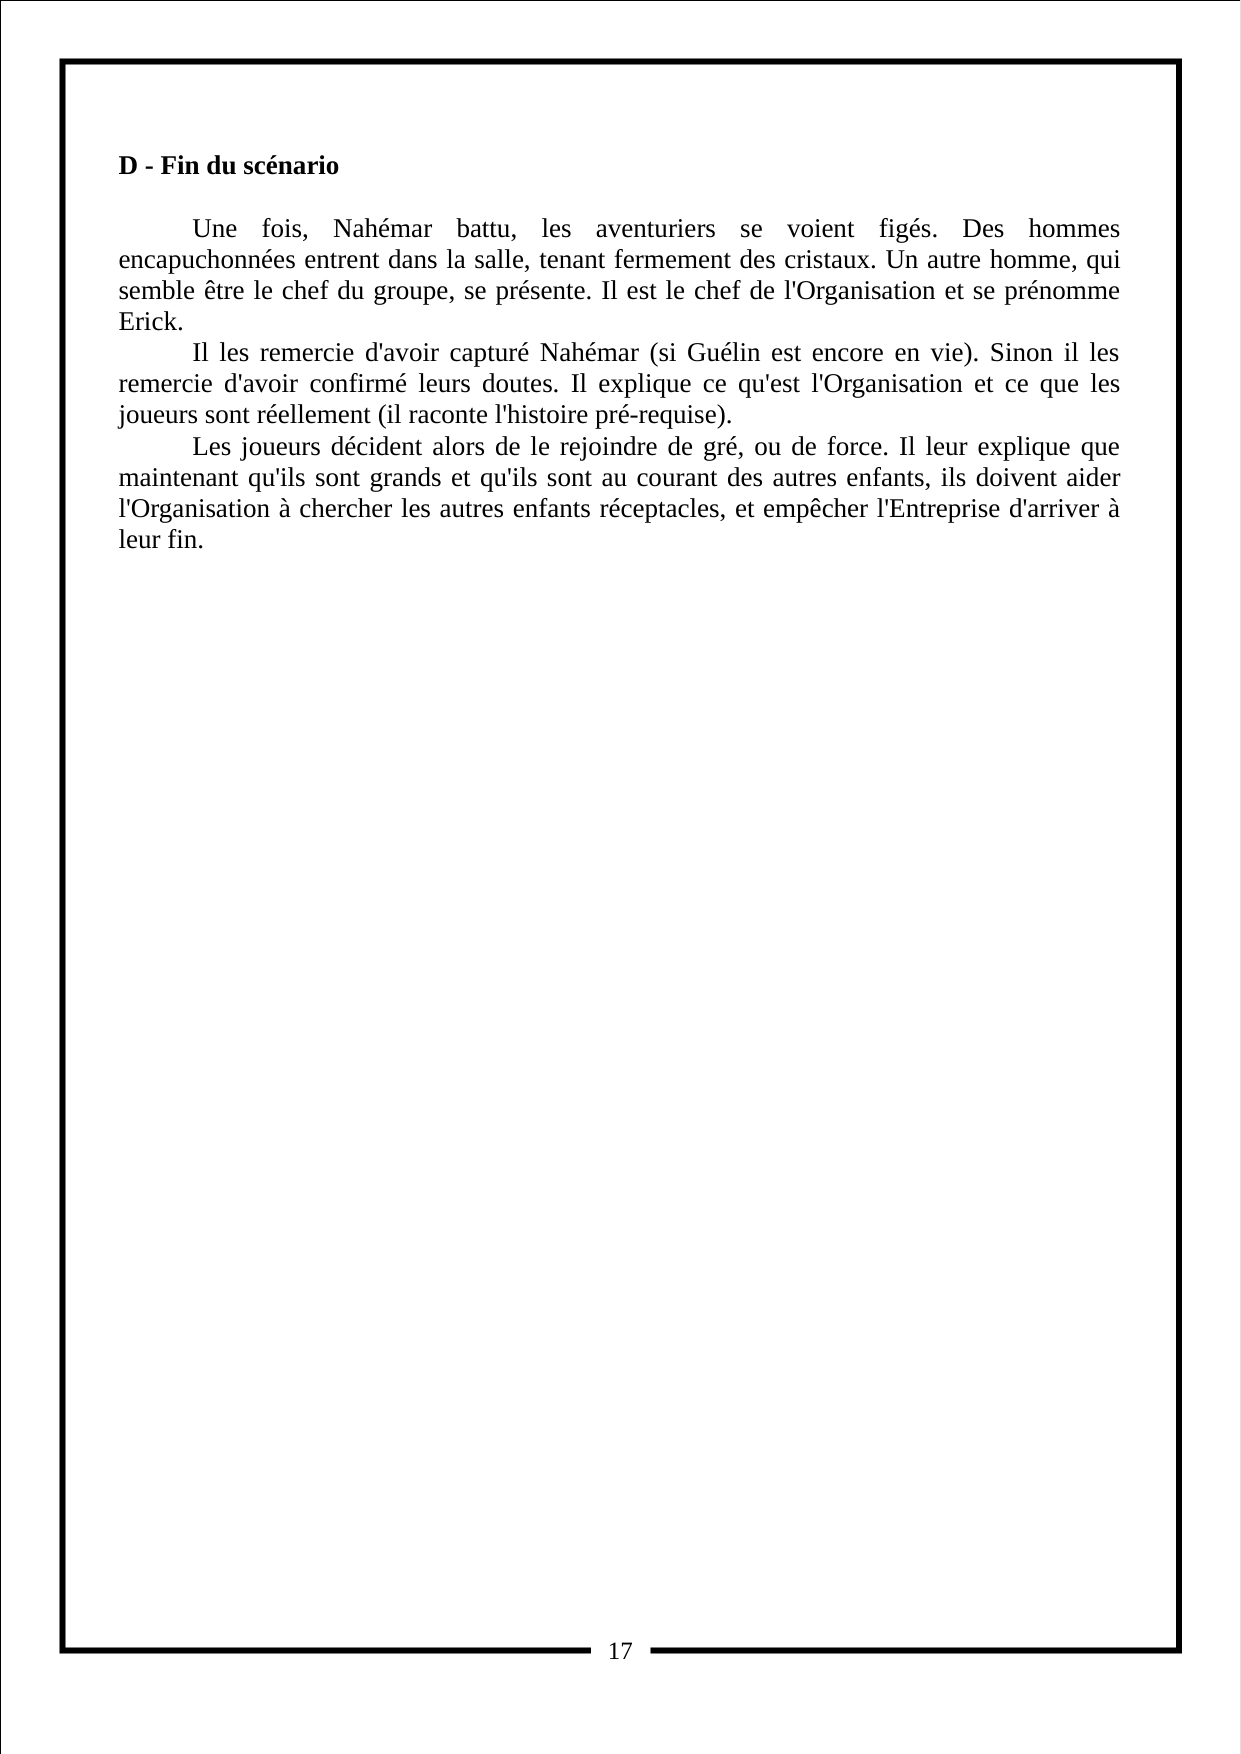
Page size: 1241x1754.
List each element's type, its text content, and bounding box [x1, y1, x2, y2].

text Une fois, Nahémar battu, les aventuriers se voient figés. Des hommes encapuchonnées entrent dans la salle, tenant fermement des cristaux. Un autre homme, qui semble être le chef du groupe, se présente. Il est le chef de l'Organisation et se prénomme Erick. [118, 212, 1122, 336]
text Les joueurs décident alors de le rejoindre de gré, ou de force. Il leur explique que maintenant qu'ils sont grands et qu'ils sont au courant des autres enfants, ils doivent aider l'Organisation à chercher les autres enfants réceptacles, et empêcher l'Entreprise d'arriver à leur fin. [118, 430, 1122, 554]
text Il les remercie d'avoir capturé Nahémar (si Guélin est encore en vie). Sinon il les remercie d'avoir confirmé leurs doutes. Il explique ce qu'est l'Organisation et ce que les joueurs sont réellement (il raconte l'histoire pré-requise). [118, 336, 1122, 430]
text D - Fin du scénario [118, 149, 1122, 181]
picture [1, 1, 1240, 1754]
